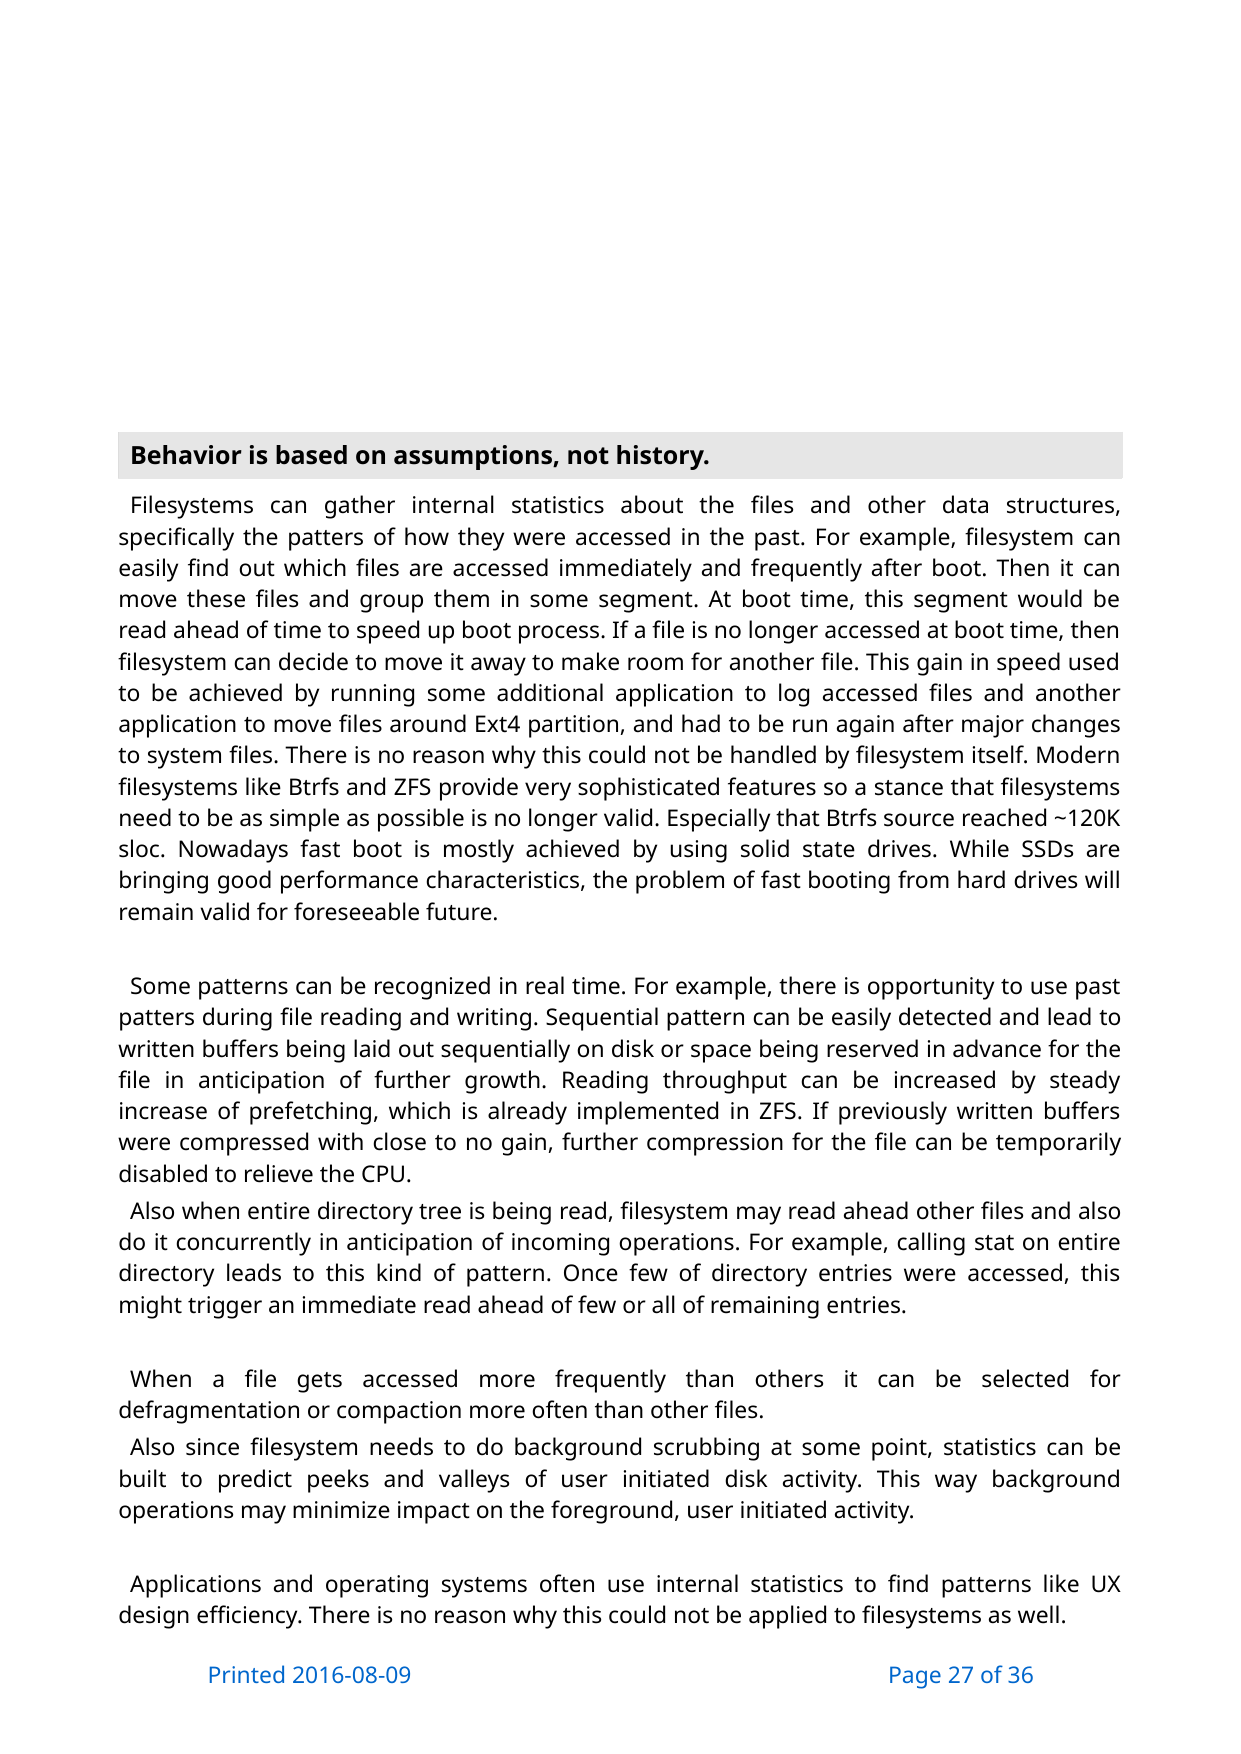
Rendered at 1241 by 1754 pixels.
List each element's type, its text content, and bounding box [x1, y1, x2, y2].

text Some patterns can be recognized in real time. For example, there is opportunity to use past patters during file reading and writing. Sequential pattern can be easily detected and lead to written buffers being laid out sequentially on disk or space being reserved in advance for the file in anticipation of further growth. Reading throughput can be increased by steady increase of prefetching, which is already implemented in ZFS. If previously written buffers were compressed with close to no gain, further compression for the file can be temporarily disabled to relieve the CPU. [118, 970, 1122, 1189]
text When a file gets accessed more frequently than others it can be selected for defragmentation or compaction more often than other files. [118, 1363, 1122, 1425]
text Also since filesystem needs to do background scrubbing at some point, statistics can be built to predict peeks and valleys of user initiated disk activity. This way background operations may minimize impact on the foreground, user initiated activity. [118, 1431, 1122, 1525]
text Filesystems can gather internal statistics about the files and other data structures, specifically the patters of how they were accessed in the past. For example, filesystem can easily find out which files are accessed immediately and frequently after boot. Then it can move these files and group them in some segment. At boot time, this segment would be read ahead of time to speed up boot process. If a file is no longer accessed at boot time, then filesystem can decide to move it away to make room for another file. This gain in speed used to be achieved by running some additional application to log accessed files and another application to move files around Ext4 partition, and had to be run again after major changes to system files. There is no reason why this could not be handled by filesystem itself. Modern filesystems like Btrfs and ZFS provide very sophisticated features so a stance that filesystems need to be as simple as possible is no longer valid. Especially that Btrfs source reached ~120K sloc. Nowadays fast boot is mostly achieved by using solid state drives. While SSDs are bringing good performance characteristics, the problem of fast booting from hard drives will remain valid for foreseeable future. [118, 489, 1122, 927]
text Also when entire directory tree is being read, filesystem may read ahead other files and also do it concurrently in anticipation of incoming operations. For example, calling stat on entire directory leads to this kind of pattern. Once few of directory entries were accessed, this might trigger an immediate read ahead of few or all of remaining entries. [118, 1195, 1122, 1320]
text Applications and operating systems often use internal statistics to find patterns like UX design efficiency. There is no reason why this could not be applied to filesystems as well. [118, 1568, 1122, 1631]
subtitle Behavior is based on assumptions, not history. [119, 433, 1122, 478]
